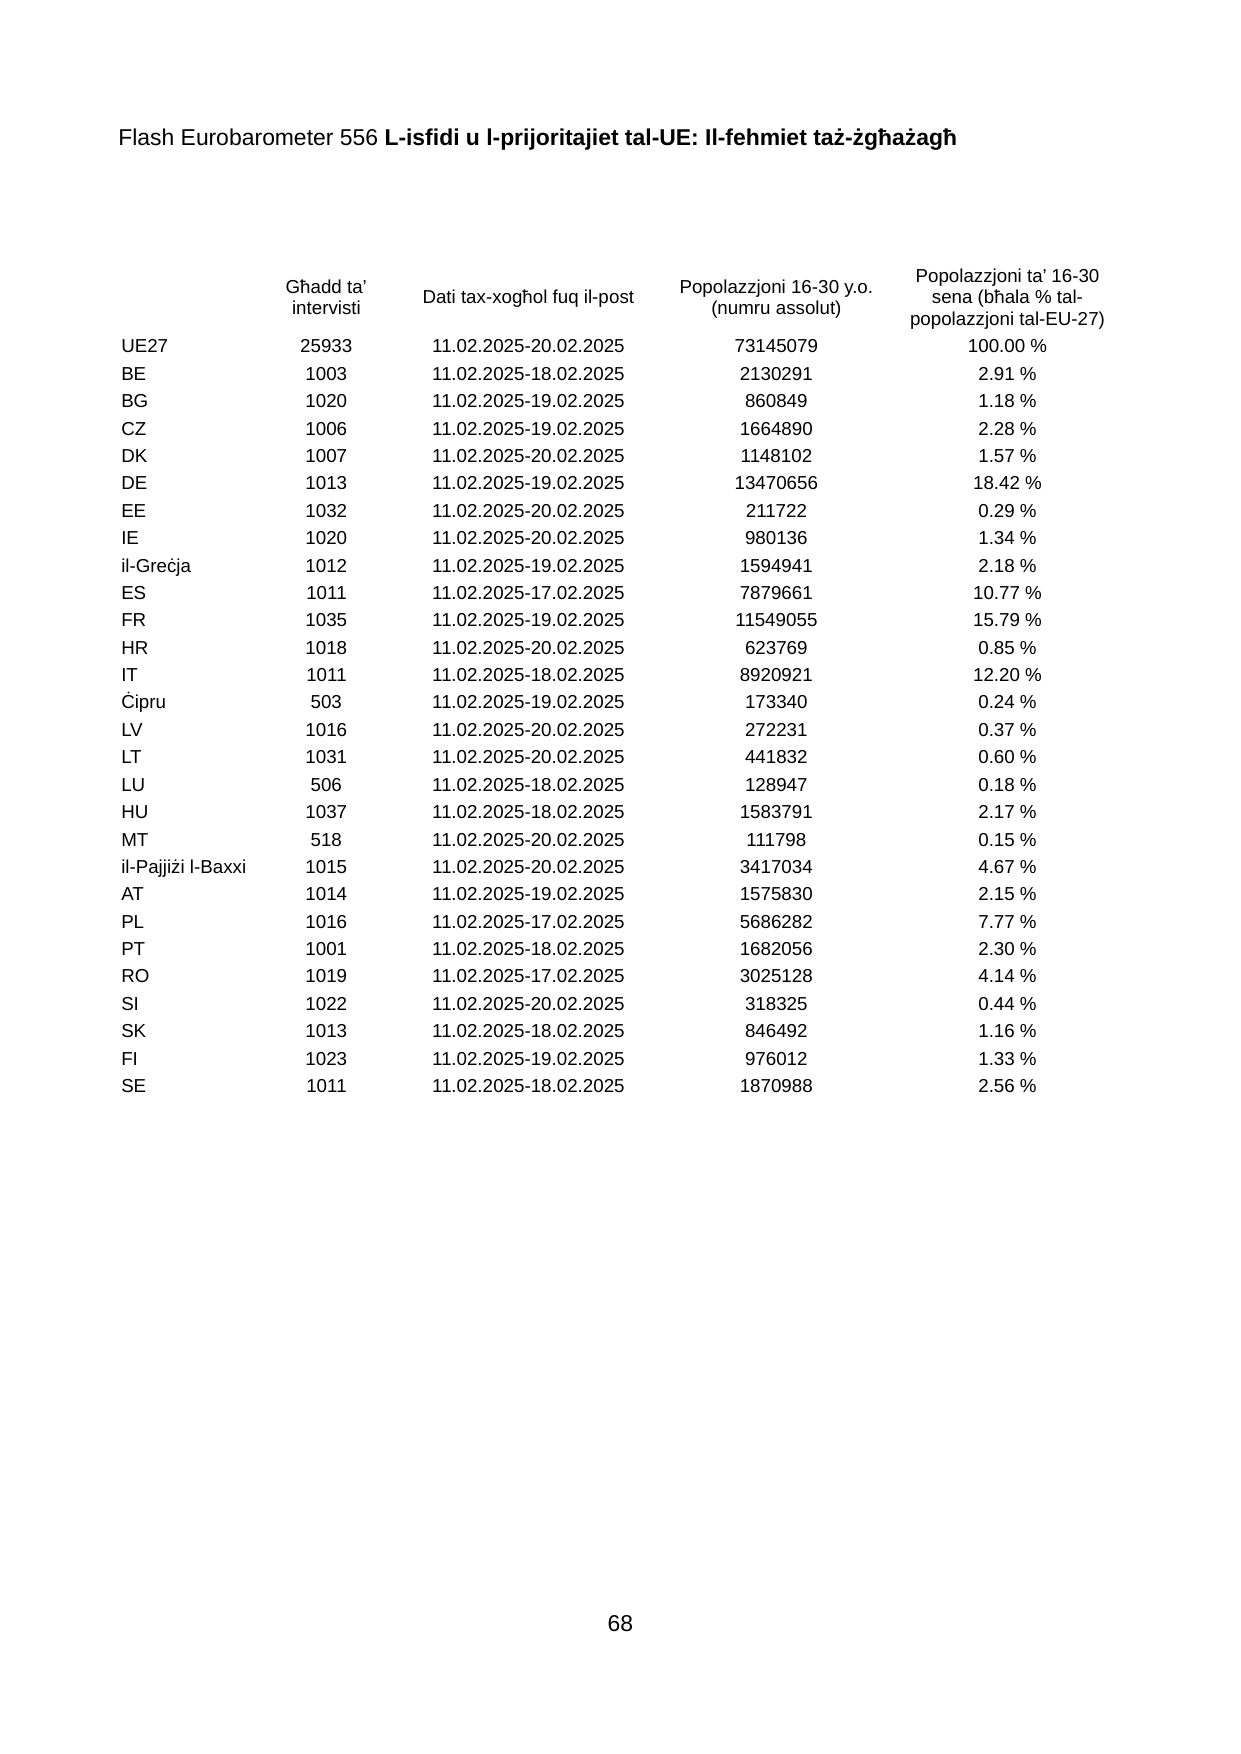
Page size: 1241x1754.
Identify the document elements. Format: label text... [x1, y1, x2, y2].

table_cell 2,91 % [892, 360, 1123, 387]
table_cell MT [118, 825, 257, 853]
table_cell PT [118, 935, 257, 962]
table_cell 518 [257, 825, 395, 853]
table_cell 11.02.2025-17.02.2025 [395, 908, 661, 935]
table_cell 1,18 % [892, 387, 1123, 414]
table_cell 11.02.2025-18.02.2025 [395, 935, 661, 962]
table_cell 73145079 [661, 332, 892, 360]
table_cell 11.02.2025-20.02.2025 [395, 497, 661, 524]
table_cell 11.02.2025-20.02.2025 [395, 634, 661, 661]
table_cell HU [118, 798, 257, 825]
table_cell 2,56 % [892, 1072, 1123, 1099]
table_cell 980136 [661, 524, 892, 551]
table_cell 11.02.2025-20.02.2025 [395, 743, 661, 771]
table_cell 12,20 % [892, 661, 1123, 688]
table_cell 318325 [661, 990, 892, 1017]
table_header Għadd ta’ intervisti [257, 262, 395, 332]
table_cell 11.02.2025-18.02.2025 [395, 798, 661, 825]
table_cell 976012 [661, 1045, 892, 1072]
table_cell 1011 [257, 1072, 395, 1099]
table_cell PL [118, 908, 257, 935]
table_cell 3025128 [661, 963, 892, 990]
table_cell 1013 [257, 1017, 395, 1044]
table_cell BE [118, 360, 257, 387]
table_cell 11.02.2025-19.02.2025 [395, 689, 661, 716]
table_cell 860849 [661, 387, 892, 414]
table_cell 11.02.2025-20.02.2025 [395, 442, 661, 469]
table_cell 11.02.2025-19.02.2025 [395, 880, 661, 908]
table_cell 11.02.2025-18.02.2025 [395, 1072, 661, 1099]
table_cell 1,34 % [892, 524, 1123, 551]
table_cell 10,77 % [892, 579, 1123, 606]
table_cell 25933 [257, 332, 395, 360]
table_cell 1575830 [661, 880, 892, 908]
table_cell 272231 [661, 716, 892, 743]
table_cell 2,18 % [892, 551, 1123, 579]
table_cell 846492 [661, 1017, 892, 1044]
table_cell 11549055 [661, 606, 892, 634]
table_cell 11.02.2025-17.02.2025 [395, 579, 661, 606]
table_cell 1016 [257, 908, 395, 935]
table_cell 1,16 % [892, 1017, 1123, 1044]
table_cell FI [118, 1045, 257, 1072]
table_cell il-Greċja [118, 551, 257, 579]
table_cell 0,18 % [892, 771, 1123, 798]
table_cell 7,77 % [892, 908, 1123, 935]
table_cell 1013 [257, 469, 395, 497]
table_cell 1664890 [661, 415, 892, 442]
table_cell 111798 [661, 825, 892, 853]
table_cell 11.02.2025-19.02.2025 [395, 387, 661, 414]
table_cell IE [118, 524, 257, 551]
table_cell 11.02.2025-19.02.2025 [395, 551, 661, 579]
table_cell 4,14 % [892, 963, 1123, 990]
table_cell 1682056 [661, 935, 892, 962]
table_cell 11.02.2025-19.02.2025 [395, 415, 661, 442]
table_cell 1035 [257, 606, 395, 634]
table_cell UE27 [118, 332, 257, 360]
table_cell AT [118, 880, 257, 908]
table_cell 0,60 % [892, 743, 1123, 771]
table_cell 1148102 [661, 442, 892, 469]
table_cell ES [118, 579, 257, 606]
table_cell LV [118, 716, 257, 743]
table_cell 1012 [257, 551, 395, 579]
table_cell 11.02.2025-19.02.2025 [395, 1045, 661, 1072]
table_cell SE [118, 1072, 257, 1099]
table_cell 1019 [257, 963, 395, 990]
table_cell 11.02.2025-20.02.2025 [395, 332, 661, 360]
table_cell 1032 [257, 497, 395, 524]
table_cell 3417034 [661, 853, 892, 880]
table_cell 1016 [257, 716, 395, 743]
table_cell LU [118, 771, 257, 798]
table_cell 11.02.2025-18.02.2025 [395, 360, 661, 387]
table_cell 11.02.2025-20.02.2025 [395, 853, 661, 880]
table_cell DK [118, 442, 257, 469]
table_header [118, 262, 257, 332]
table_cell 2,17 % [892, 798, 1123, 825]
table_cell 0,37 % [892, 716, 1123, 743]
table_cell 5686282 [661, 908, 892, 935]
table_cell 0,44 % [892, 990, 1123, 1017]
table_cell 1020 [257, 387, 395, 414]
table_cell 15,79 % [892, 606, 1123, 634]
table_cell 623769 [661, 634, 892, 661]
table_cell 1022 [257, 990, 395, 1017]
table_cell 1023 [257, 1045, 395, 1072]
table_cell 1594941 [661, 551, 892, 579]
table_cell Ċipru [118, 689, 257, 716]
table_cell 2,30 % [892, 935, 1123, 962]
table_cell 1015 [257, 853, 395, 880]
table_cell CZ [118, 415, 257, 442]
table_cell LT [118, 743, 257, 771]
table_cell 1003 [257, 360, 395, 387]
table_cell 1,57 % [892, 442, 1123, 469]
table_cell 11.02.2025-19.02.2025 [395, 606, 661, 634]
table_cell 128947 [661, 771, 892, 798]
table_cell FR [118, 606, 257, 634]
table_cell 1020 [257, 524, 395, 551]
table_cell 1,33 % [892, 1045, 1123, 1072]
table_cell 2,28 % [892, 415, 1123, 442]
table_cell 11.02.2025-18.02.2025 [395, 771, 661, 798]
table_cell 506 [257, 771, 395, 798]
table_cell 1001 [257, 935, 395, 962]
table_cell 1870988 [661, 1072, 892, 1099]
table_cell 1011 [257, 579, 395, 606]
table_cell 13470656 [661, 469, 892, 497]
table_cell il-Pajjiżi l-Baxxi [118, 853, 257, 880]
table_cell 11.02.2025-20.02.2025 [395, 990, 661, 1017]
table_cell 11.02.2025-20.02.2025 [395, 825, 661, 853]
table_cell 0,15 % [892, 825, 1123, 853]
table_cell SK [118, 1017, 257, 1044]
table_cell 8920921 [661, 661, 892, 688]
table_cell 11.02.2025-17.02.2025 [395, 963, 661, 990]
table_cell 7879661 [661, 579, 892, 606]
table_cell 18,42 % [892, 469, 1123, 497]
table_cell 1583791 [661, 798, 892, 825]
table_cell 2,15 % [892, 880, 1123, 908]
table_header Popolazzjoni 16-30 y.o. (numru assolut) [661, 262, 892, 332]
table_cell IT [118, 661, 257, 688]
table_cell 11.02.2025-20.02.2025 [395, 716, 661, 743]
table_cell 1006 [257, 415, 395, 442]
table_cell 11.02.2025-18.02.2025 [395, 661, 661, 688]
table_cell 0,24 % [892, 689, 1123, 716]
table_cell DE [118, 469, 257, 497]
table_cell 173340 [661, 689, 892, 716]
table_cell SI [118, 990, 257, 1017]
table_cell 1011 [257, 661, 395, 688]
table_cell 1037 [257, 798, 395, 825]
table_cell 2130291 [661, 360, 892, 387]
table_cell 100,00 % [892, 332, 1123, 360]
table_cell 1014 [257, 880, 395, 908]
table_cell BG [118, 387, 257, 414]
table_header Popolazzjoni ta’ 16-30 sena (bħala % tal-popolazzjoni tal-EU-27) [892, 262, 1123, 332]
table_cell 441832 [661, 743, 892, 771]
table_cell HR [118, 634, 257, 661]
table_cell 11.02.2025-18.02.2025 [395, 1017, 661, 1044]
table_cell 503 [257, 689, 395, 716]
table_cell 1031 [257, 743, 395, 771]
table_cell 211722 [661, 497, 892, 524]
table_cell RO [118, 963, 257, 990]
table_cell 1018 [257, 634, 395, 661]
table_cell EE [118, 497, 257, 524]
table_cell 1007 [257, 442, 395, 469]
table_header Dati tax-xogħol fuq il-post [395, 262, 661, 332]
table_cell 0,29 % [892, 497, 1123, 524]
table_cell 11.02.2025-20.02.2025 [395, 524, 661, 551]
table_cell 11.02.2025-19.02.2025 [395, 469, 661, 497]
table_cell 4,67 % [892, 853, 1123, 880]
table_cell 0,85 % [892, 634, 1123, 661]
